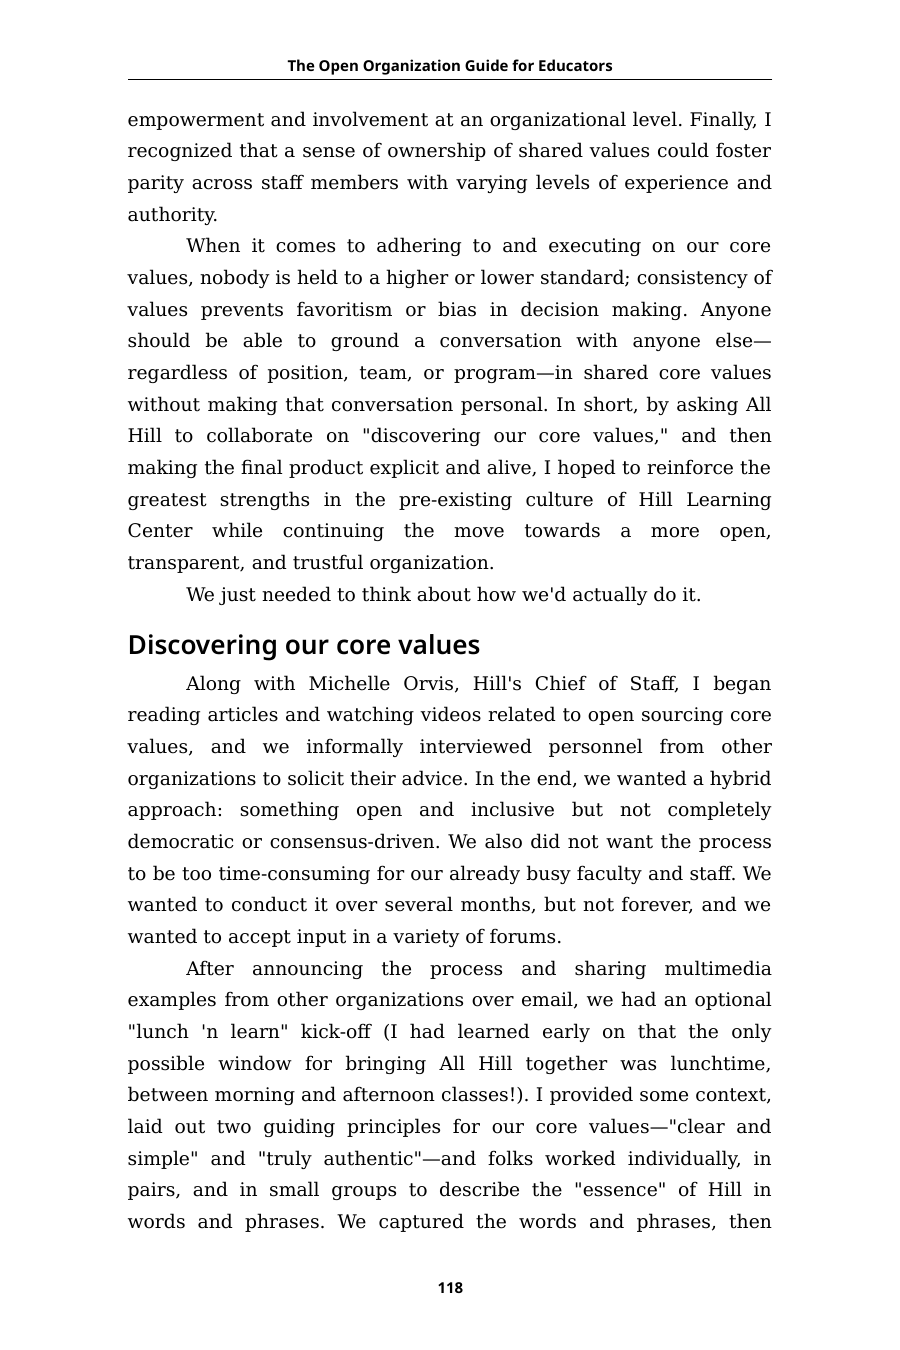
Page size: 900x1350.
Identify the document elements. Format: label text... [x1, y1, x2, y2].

text empowerment and involvement at an organizational level. Finally, I recognized that a sense of ownership of shared values could foster parity across staff members with varying levels of experience and authority. [127, 109, 772, 226]
text When it comes to adhering to and executing on our core values, nobody is held to a higher or lower standard; consistency of values prevents favoritism or bias in decision making. Anyone should be able to ground a conversation with anyone else—regardless of position, team, or program—in shared core values without making that conversation personal. In short, by asking All Hill to collaborate on "discovering our core values," and then making the final product explicit and alive, I hoped to reinforce the greatest strengths in the pre-existing culture of Hill Learning Center while continuing the move towards a more open, transparent, and trustful organization. [127, 235, 772, 574]
subtitle Discovering our core values [127, 630, 772, 660]
text Along with Michelle Orvis, Hill's Chief of Staff, I began reading articles and watching videos related to open sourcing core values, and we informally interviewed personnel from other organizations to solicit their advice. In the end, we wanted a hybrid approach: something open and inclusive but not completely democratic or consensus-driven. We also did not want the process to be too time-consuming for our already busy faculty and staff. We wanted to conduct it over several months, but not forever, and we wanted to accept input in a variety of forums. [127, 673, 772, 948]
text After announcing the process and sharing multimedia examples from other organizations over email, we had an optional "lunch 'n learn" kick-off (I had learned early on that the only possible window for bringing All Hill together was lunchtime, between morning and afternoon classes!). I provided some context, laid out two guiding principles for our core values—"clear and simple" and "truly authentic"—and folks worked individually, in pairs, and in small groups to describe the "essence" of Hill in words and phrases. We captured the words and phrases, then [127, 958, 772, 1233]
text We just needed to think about how we'd actually do it. [127, 584, 772, 606]
